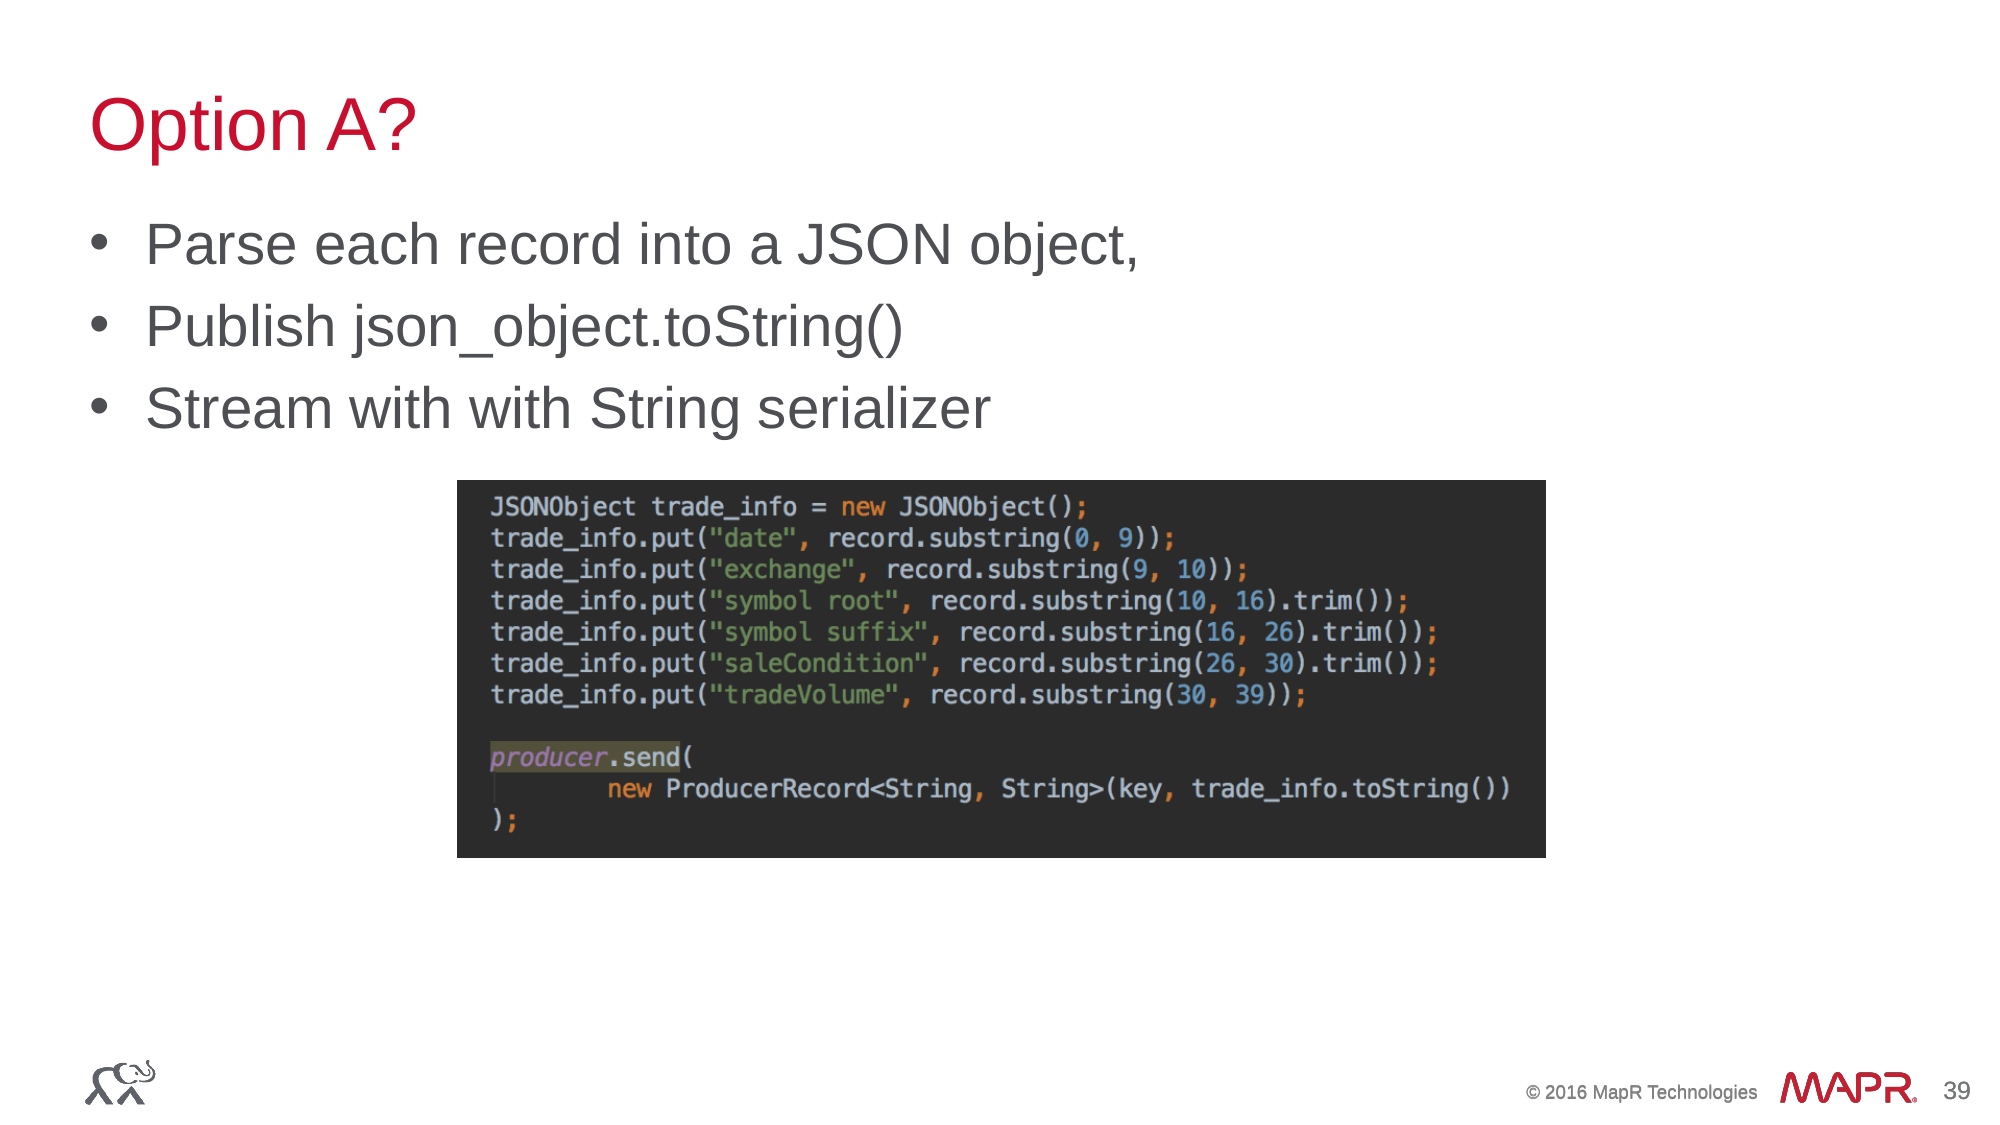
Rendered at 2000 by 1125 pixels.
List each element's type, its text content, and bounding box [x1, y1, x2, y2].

title Option A? [69, 45, 1869, 196]
picture [457, 480, 1546, 858]
list Parse each record into a JSON object, Publish json_object.toString() Stream with with String serializer [69, 196, 1869, 1005]
picture [75, 1038, 167, 1125]
